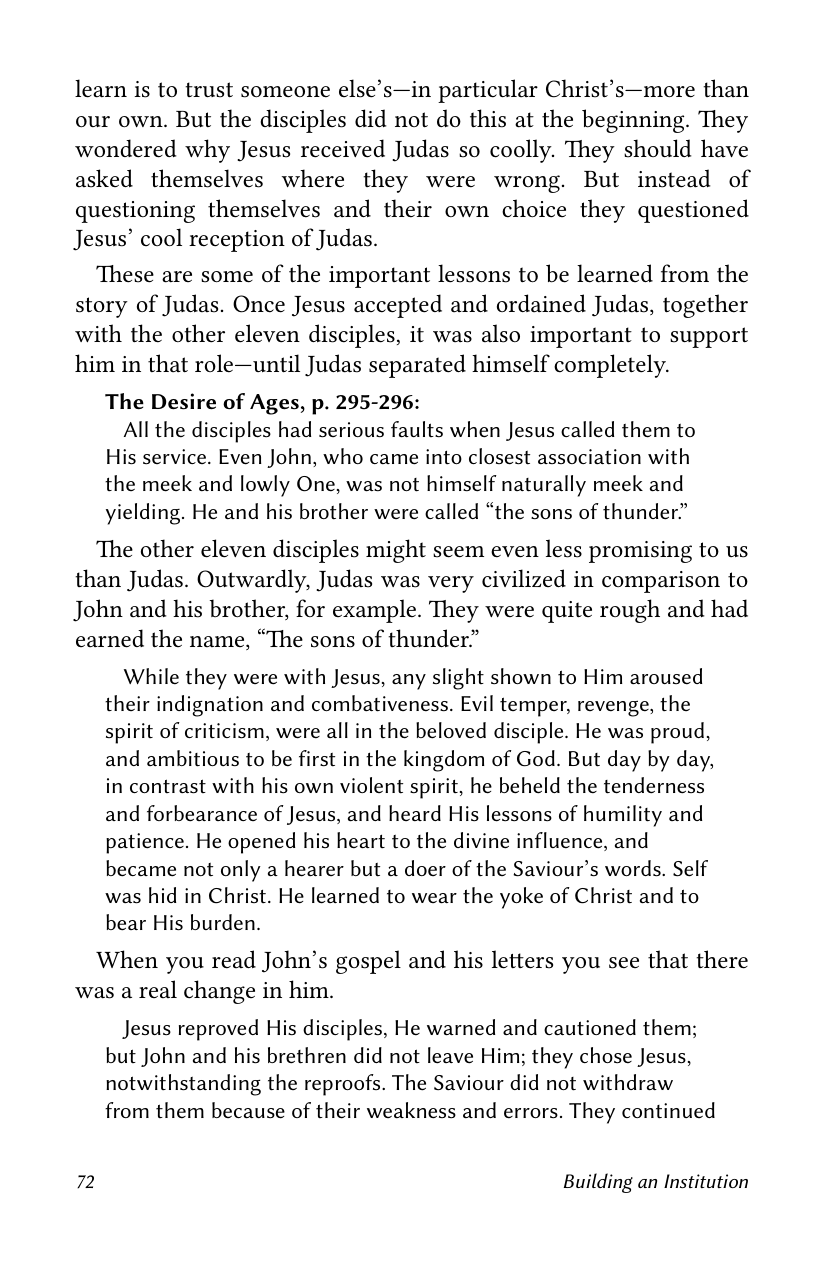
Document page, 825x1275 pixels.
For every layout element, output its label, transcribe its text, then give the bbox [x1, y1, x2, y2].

text When you read John’s gospel and his letters you see that there was a real change in him. [75, 947, 750, 1005]
text learn is to trust someone else’s—in particular Christ’s—more than our own. But the disciples did not do this at the beginning. They wondered why Jesus received Judas so coolly. They should have asked themselves where they were wrong. But instead of questioning themselves and their own choice they questioned Jesus’ cool reception of Judas. [75, 75, 750, 253]
text The other eleven disciples might seem even less promising to us than Judas. Outwardly, Judas was very civilized in comparison to John and his brother, for example. They were quite rough and had earned the name, “The sons of thunder.” [75, 535, 750, 653]
text The Desire of Ages, p. 295-296: [105, 389, 750, 415]
text All the disciples had serious faults when Jesus called them to His service. Even John, who came into closest association with the meek and lowly One, was not himself naturally meek and yielding. He and his brother were called “the sons of thunder.” [105, 417, 720, 525]
text These are some of the important lessons to be learned from the story of Judas. Once Jesus accepted and ordained Judas, together with the other eleven disciples, it was also important to support him in that role—until Judas separated himself completely. [75, 260, 750, 379]
text Jesus reproved His disciples, He warned and cautioned them; but John and his brethren did not leave Him; they chose Jesus, notwithstanding the reproofs. The Saviour did not withdraw from them because of their weakness and errors. They continued [105, 1015, 720, 1124]
text While they were with Jesus, any slight shown to Him aroused their indignation and combativeness. Evil temper, revenge, the spirit of criticism, were all in the beloved disciple. He was proud, and ambitious to be first in the kingdom of God. But day by day, in contrast with his own violent spirit, he beheld the tenderness and forbearance of Jesus, and heard His lessons of humility and patience. He opened his heart to the divine influence, and became not only a hearer but a doer of the Saviour’s words. Self was hid in Christ. He learned to wear the yoke of Christ and to bear His burden. [105, 664, 720, 936]
